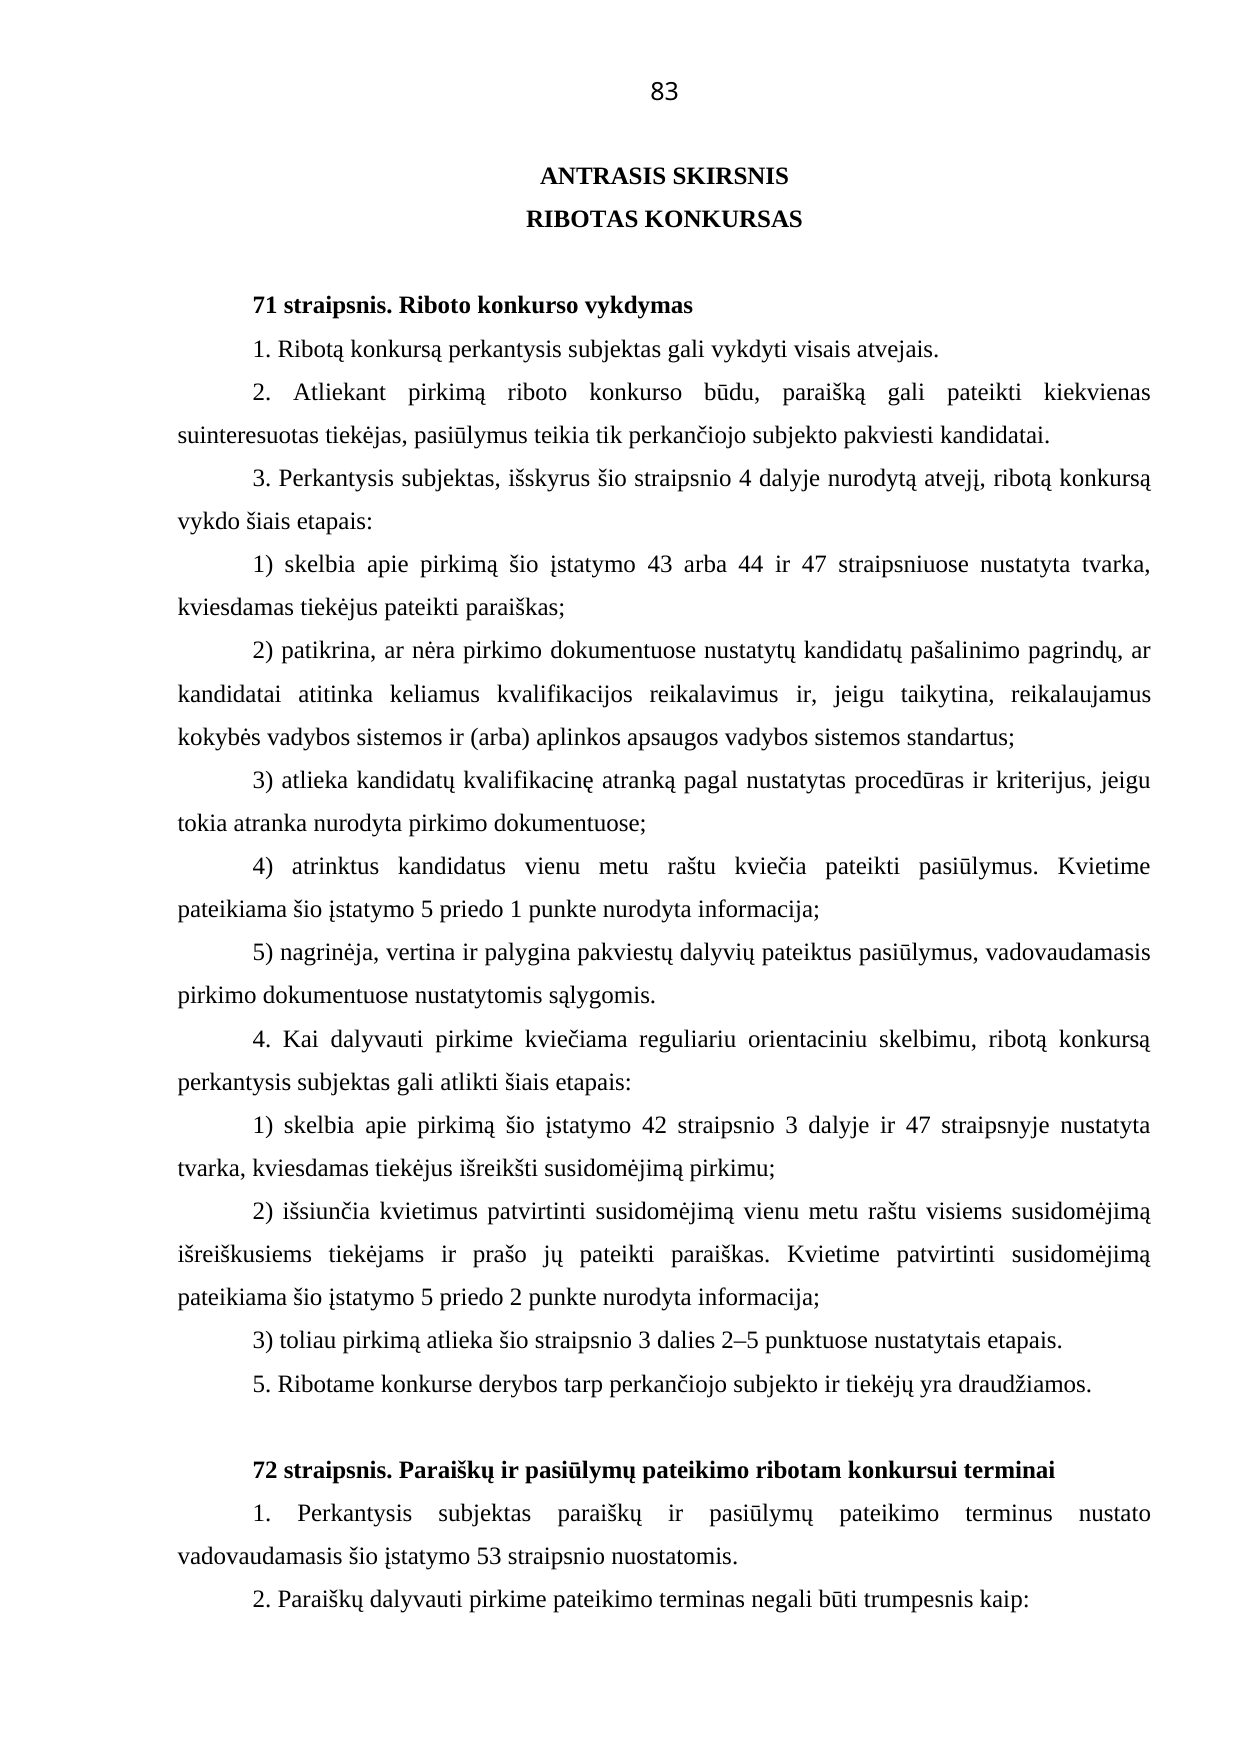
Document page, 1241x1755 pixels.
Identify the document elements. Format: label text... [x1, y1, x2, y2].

text ANTRASIS SKIRSNIS [177, 161, 1152, 190]
text 2. Atliekant pirkimą riboto konkurso būdu, paraišką gali pateikti kiekvienas suinteresuotas tiekėjas, pasiūlymus teikia tik perkančiojo subjekto pakviesti kandidatai. [177, 377, 1152, 449]
text 3) atlieka kandidatų kvalifikacinę atranką pagal nustatytas procedūras ir kriterijus, jeigu tokia atranka nurodyta pirkimo dokumentuose; [177, 765, 1152, 837]
text 4. Kai dalyvauti pirkime kviečiama reguliariu orientaciniu skelbimu, ribotą konkursą perkantysis subjektas gali atlikti šiais etapais: [177, 1024, 1152, 1096]
text 4) atrinktus kandidatus vienu metu raštu kviečia pateikti pasiūlymus. Kvietime pateikiama šio įstatymo 5 priedo 1 punkte nurodyta informacija; [177, 851, 1152, 923]
text 3. Perkantysis subjektas, išskyrus šio straipsnio 4 dalyje nurodytą atvejį, ribotą konkursą vykdo šiais etapais: [177, 463, 1152, 535]
text 1) skelbia apie pirkimą šio įstatymo 42 straipsnio 3 dalyje ir 47 straipsnyje nustatyta tvarka, kviesdamas tiekėjus išreikšti susidomėjimą pirkimu; [177, 1110, 1152, 1182]
text RIBOTAS KONKURSAS [177, 204, 1152, 233]
text 1) skelbia apie pirkimą šio įstatymo 43 arba 44 ir 47 straipsniuose nustatyta tvarka, kviesdamas tiekėjus pateikti paraiškas; [177, 549, 1152, 621]
text 5. Ribotame konkurse derybos tarp perkančiojo subjekto ir tiekėjų yra draudžiamos. [177, 1369, 1152, 1397]
text 5) nagrinėja, vertina ir palygina pakviestų dalyvių pateiktus pasiūlymus, vadovaudamasis pirkimo dokumentuose nustatytomis sąlygomis. [177, 937, 1152, 1009]
text 72 straipsnis. Paraiškų ir pasiūlymų pateikimo ribotam konkursui terminai [177, 1455, 1152, 1484]
text 71 straipsnis. Riboto konkurso vykdymas [177, 291, 1152, 319]
text 3) toliau pirkimą atlieka šio straipsnio 3 dalies 2–5 punktuose nustatytais etapais. [177, 1326, 1152, 1354]
text 2) išsiunčia kvietimus patvirtinti susidomėjimą vienu metu raštu visiems susidomėjimą išreiškusiems tiekėjams ir prašo jų pateikti paraiškas. Kvietime patvirtinti susidomėjimą pateikiama šio įstatymo 5 priedo 2 punkte nurodyta informacija; [177, 1196, 1152, 1311]
text 1. Ribotą konkursą perkantysis subjektas gali vykdyti visais atvejais. [177, 334, 1152, 362]
text 1. Perkantysis subjektas paraiškų ir pasiūlymų pateikimo terminus nustato vadovaudamasis šio įstatymo 53 straipsnio nuostatomis. [177, 1498, 1152, 1570]
text 2. Paraiškų dalyvauti pirkime pateikimo terminas negali būti trumpesnis kaip: [177, 1584, 1152, 1613]
text 2) patikrina, ar nėra pirkimo dokumentuose nustatytų kandidatų pašalinimo pagrindų, ar kandidatai atitinka keliamus kvalifikacijos reikalavimus ir, jeigu taikytina, reikalaujamus kokybės vadybos sistemos ir (arba) aplinkos apsaugos vadybos sistemos standartus; [177, 636, 1152, 751]
